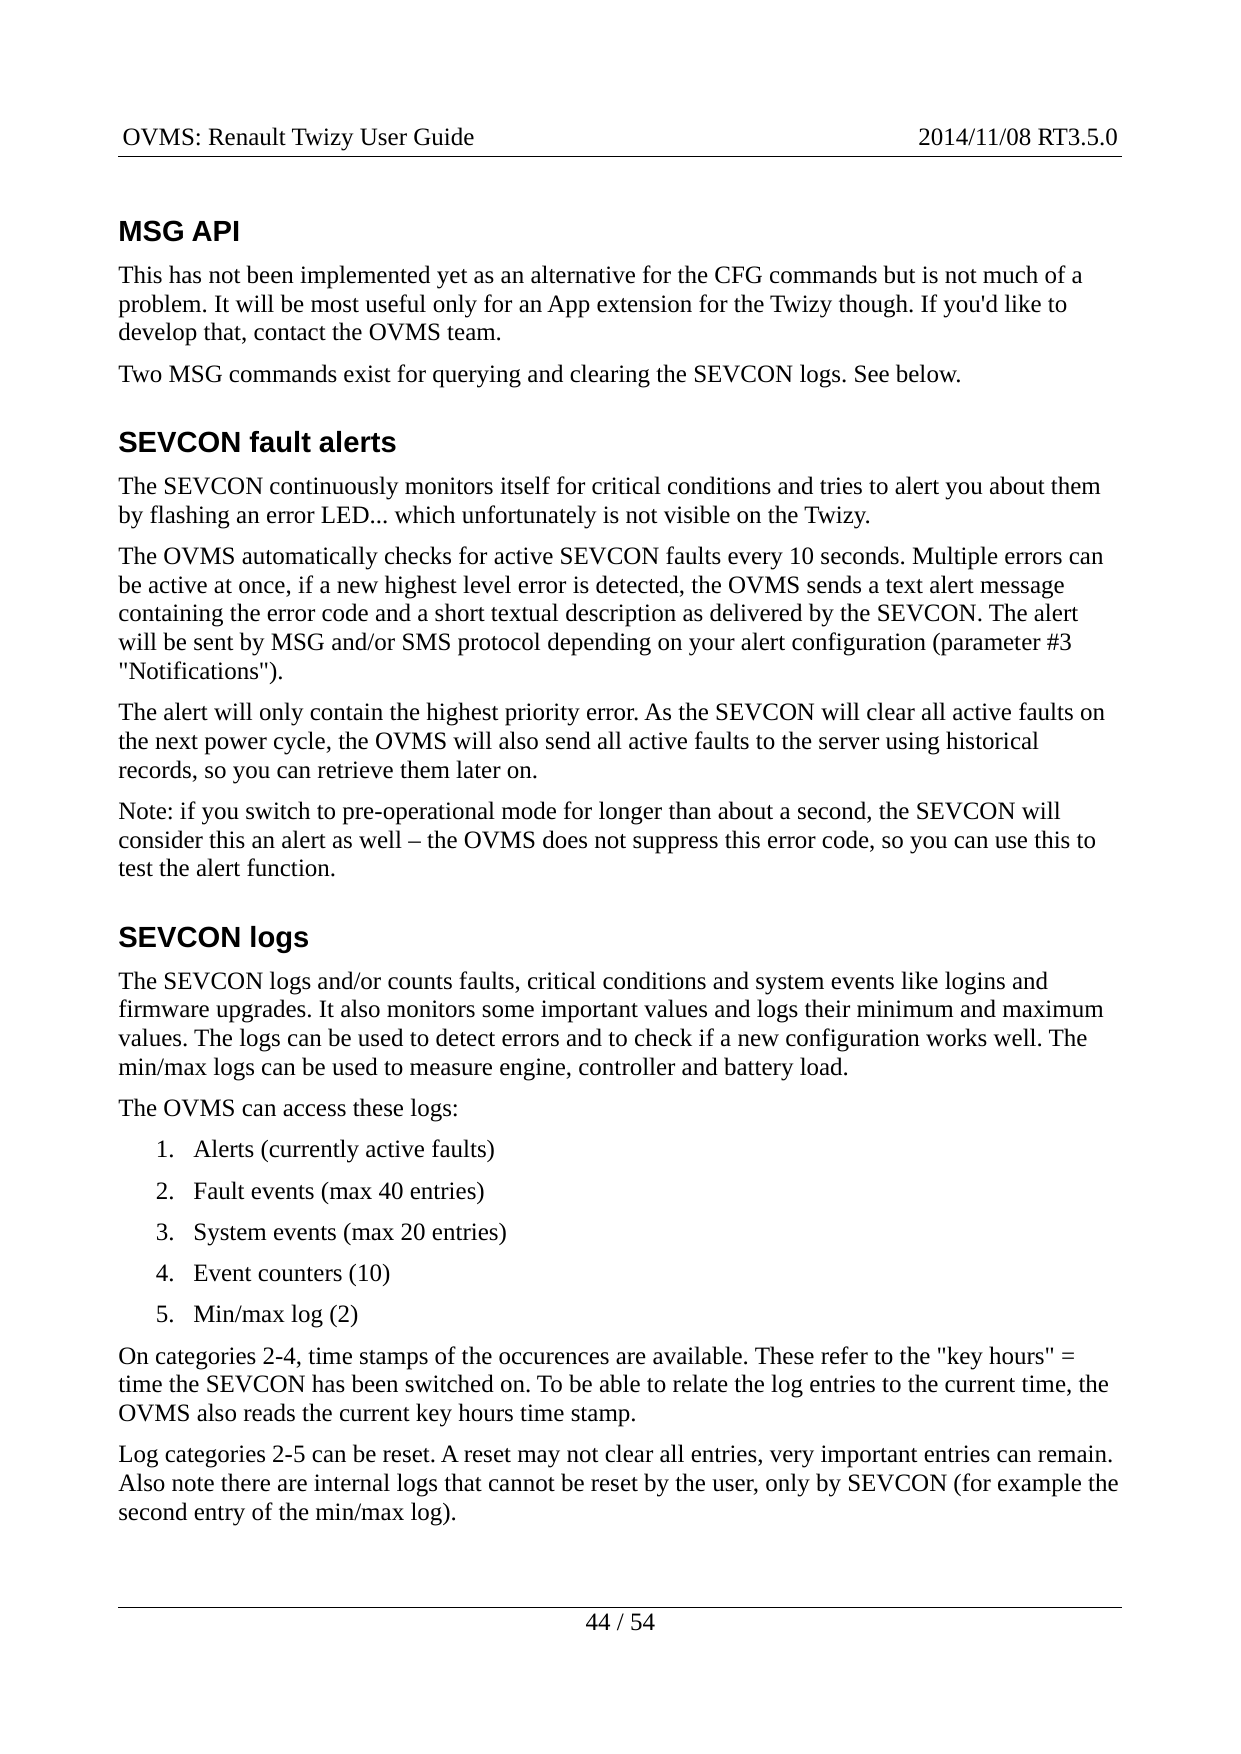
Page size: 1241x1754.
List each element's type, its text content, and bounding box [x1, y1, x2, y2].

list Alerts (currently active faults) [156, 1134, 1122, 1163]
subtitle MSG API [118, 214, 1122, 247]
list Event counters (10) [156, 1258, 1122, 1287]
text The SEVCON logs and/or counts faults, critical conditions and system events like logins and firmware upgrades. It also monitors some important values and logs their minimum and maximum values. The logs can be used to detect errors and to check if a new configuration works well. The min/max logs can be used to measure engine, controller and battery load. [118, 966, 1122, 1081]
text The OVMS automatically checks for active SEVCON faults every 10 seconds. Multiple errors can be active at once, if a new highest level error is detected, the OVMS sends a text alert message containing the error code and a short textual description as delivered by the SEVCON. The alert will be sent by MSG and/or SMS protocol depending on your alert configuration (parameter #3 "Notifications"). [118, 541, 1122, 685]
text This has not been implemented yet as an alternative for the CFG commands but is not much of a problem. It will be most useful only for an App extension for the Twizy though. If you'd like to develop that, contact the OVMS team. [118, 260, 1122, 346]
subtitle SEVCON logs [118, 920, 1122, 953]
subtitle SEVCON fault alerts [118, 425, 1122, 458]
list Min/max log (2) [156, 1299, 1122, 1328]
text On categories 2-4, time stamps of the occurences are available. These refer to the "key hours" = time the SEVCON has been switched on. To be able to relate the log entries to the current time, the OVMS also reads the current key hours time stamp. [118, 1341, 1122, 1427]
list System events (max 20 entries) [156, 1217, 1122, 1246]
text The alert will only contain the highest priority error. As the SEVCON will clear all active faults on the next power cycle, the OVMS will also send all active faults to the server using historical records, so you can retrieve them later on. [118, 697, 1122, 783]
text Two MSG commands exist for querying and clearing the SEVCON logs. See below. [118, 359, 1122, 387]
text Note: if you switch to pre-operational mode for longer than about a second, the SEVCON will consider this an alert as well – the OVMS does not suppress this error code, so you can use this to test the alert function. [118, 796, 1122, 882]
list Fault events (max 40 entries) [156, 1176, 1122, 1204]
text Log categories 2-5 can be reset. A reset may not clear all entries, very important entries can remain. Also note there are internal logs that cannot be reset by the user, only by SEVCON (for example the second entry of the min/max log). [118, 1439, 1122, 1526]
text The SEVCON continuously monitors itself for critical conditions and tries to alert you about them by flashing an error LED... which unfortunately is not visible on the Twizy. [118, 471, 1122, 528]
text The OVMS can access these logs: [118, 1093, 1122, 1122]
